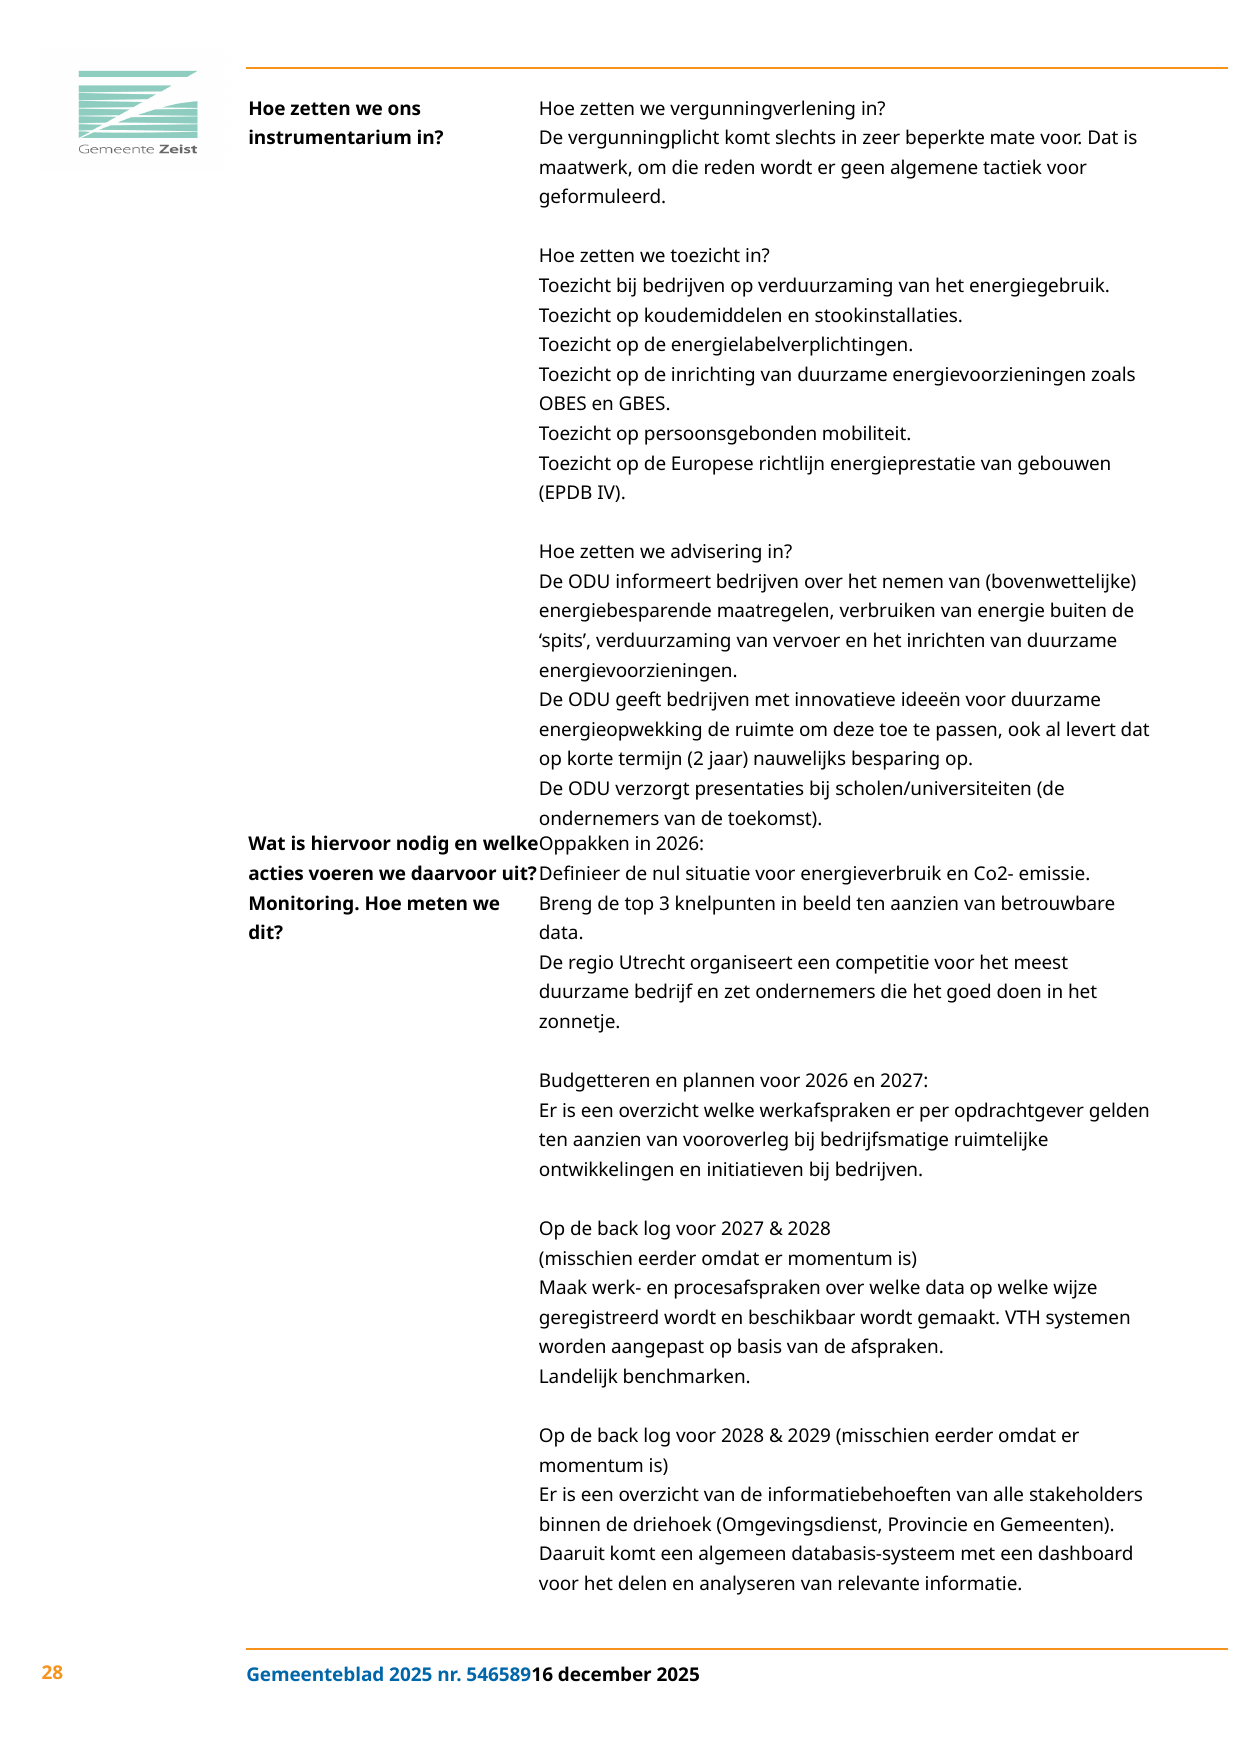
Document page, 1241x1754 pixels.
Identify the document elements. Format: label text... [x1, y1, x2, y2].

table_cell Wat is hiervoor nodig en welke acties voeren we daarvoor uit? Monitoring. Hoe meten we dit? [248, 831, 539, 1596]
picture [41, 47, 231, 172]
table_cell Oppakken in 2026: Definieer de nul situatie voor energieverbruik en Co2- emissie. Breng de top 3 knelpunten in beeld ten aanzien van betrouwbare data. De regio Utrecht organiseert een competitie voor het meest duurzame bedrijf en zet ondernemers die het goed doen in het zonnetje. Budgetteren en plannen voor 2026 en 2027: Er is een overzicht welke werkafspraken er per opdrachtgever gelden ten aanzien van vooroverleg bij bedrijfsmatige ruimtelijke ontwikkelingen en initiatieven bij bedrijven. Op de back log voor 2027 & 2028 (misschien eerder omdat er momentum is) Maak werk- en procesafspraken over welke data op welke wijze geregistreerd wordt en beschikbaar wordt gemaakt. VTH systemen worden aangepast op basis van de afspraken. Landelijk benchmarken. Op de back log voor 2028 & 2029 (misschien eerder omdat er momentum is) Er is een overzicht van de informatiebehoeften van alle stakeholders binnen de driehoek (Omgevingsdienst, Provincie en Gemeenten). Daaruit komt een algemeen databasis-systeem met een dashboard voor het delen en analyseren van relevante informatie. [539, 831, 1152, 1596]
table_cell Hoe zetten we vergunningverlening in? De vergunningplicht komt slechts in zeer beperkte mate voor. Dat is maatwerk, om die reden wordt er geen algemene tactiek voor geformuleerd. Hoe zetten we toezicht in? Toezicht bij bedrijven op verduurzaming van het energiegebruik. Toezicht op koudemiddelen en stookinstallaties. Toezicht op de energielabelverplichtingen. Toezicht op de inrichting van duurzame energievoorzieningen zoals OBES en GBES. Toezicht op persoonsgebonden mobiliteit. Toezicht op de Europese richtlijn energieprestatie van gebouwen (EPDB IV). Hoe zetten we advisering in? De ODU informeert bedrijven over het nemen van (bovenwettelijke) energiebesparende maatregelen, verbruiken van energie buiten de ‘spits’, verduurzaming van vervoer en het inrichten van duurzame energievoorzieningen. De ODU geeft bedrijven met innovatieve ideeën voor duurzame energieopwekking de ruimte om deze toe te passen, ook al levert dat op korte termijn (2 jaar) nauwelijks besparing op. De ODU verzorgt presentaties bij scholen/universiteiten (de ondernemers van de toekomst). [539, 95, 1152, 831]
table_cell Hoe zetten we ons instrumentarium in? [248, 95, 539, 831]
